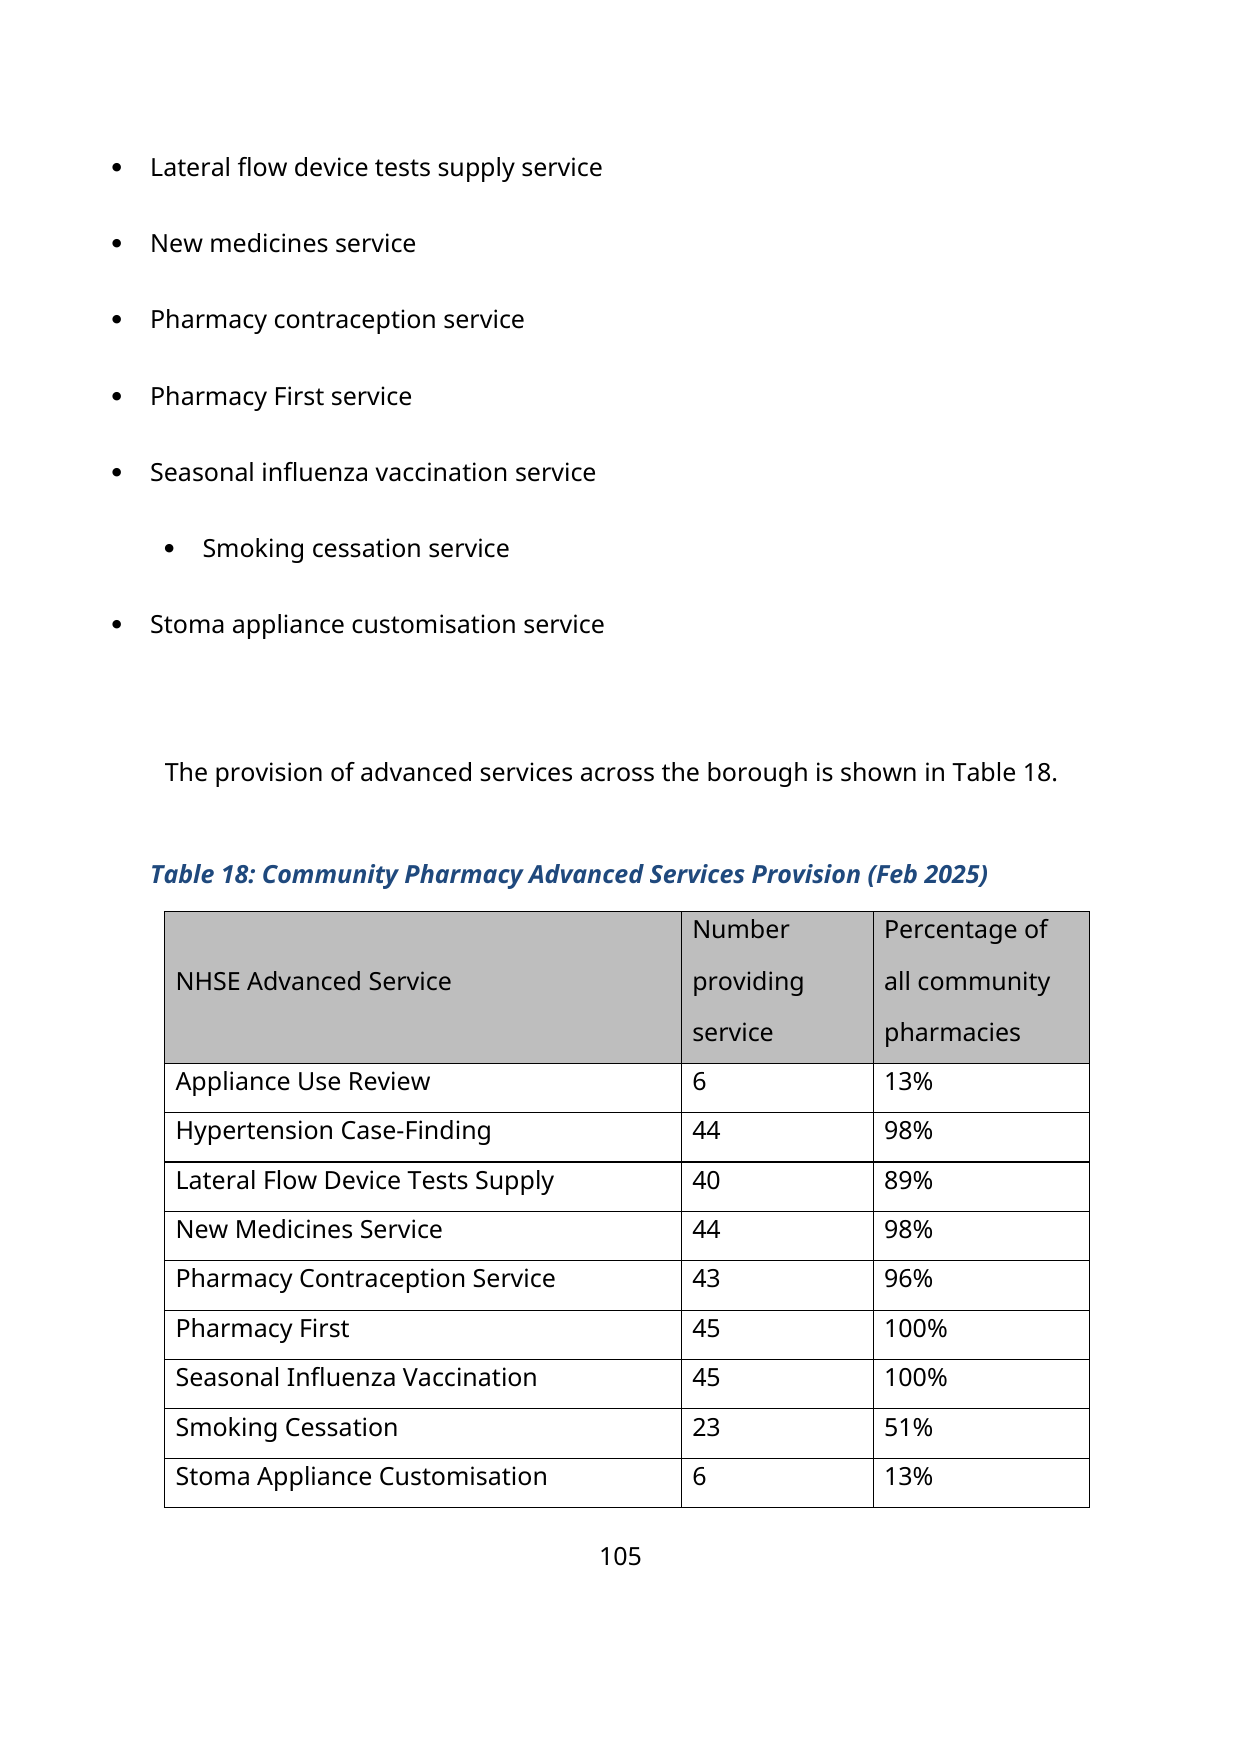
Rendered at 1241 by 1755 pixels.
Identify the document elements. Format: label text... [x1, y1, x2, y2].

table_cell 44 [682, 1212, 873, 1260]
table_cell New Medicines Service [165, 1212, 681, 1260]
table_cell 98% [874, 1212, 1089, 1260]
list Smoking cessation service [165, 530, 1091, 564]
table_cell Seasonal Influenza Vaccination [165, 1360, 681, 1408]
table_cell Smoking Cessation [165, 1409, 681, 1458]
table_cell 43 [682, 1261, 873, 1309]
text Table 18: Community Pharmacy Advanced Services Provision (Feb 2025) [150, 856, 1091, 890]
table_cell Pharmacy First [165, 1311, 681, 1359]
table_cell 89% [874, 1163, 1089, 1211]
table_cell 44 [682, 1113, 873, 1161]
table_cell 45 [682, 1311, 873, 1359]
table_header Number providing service [682, 912, 873, 1063]
table_cell 13% [874, 1459, 1089, 1507]
table_cell Appliance Use Review [165, 1064, 681, 1112]
text The provision of advanced services across the borough is shown in Table 18. [164, 754, 1091, 788]
list Lateral flow device tests supply service [112, 150, 1091, 184]
list New medicines service [112, 226, 1091, 260]
table_cell 98% [874, 1113, 1089, 1161]
table_cell Stoma Appliance Customisation [165, 1459, 681, 1507]
table_cell 100% [874, 1311, 1089, 1359]
list Pharmacy First service [112, 378, 1091, 412]
list Pharmacy contraception service [112, 302, 1091, 336]
list Seasonal influenza vaccination service [112, 454, 1091, 488]
table_cell 96% [874, 1261, 1089, 1309]
table_cell 23 [682, 1409, 873, 1458]
table_header NHSE Advanced Service [165, 912, 681, 1063]
table_cell 45 [682, 1360, 873, 1408]
table_cell 51% [874, 1409, 1089, 1458]
table_cell 100% [874, 1360, 1089, 1408]
table_cell 6 [682, 1459, 873, 1507]
table_header Percentage of all community pharmacies [874, 912, 1089, 1063]
table_cell 13% [874, 1064, 1089, 1112]
table_cell Lateral Flow Device Tests Supply [165, 1163, 681, 1211]
table_cell 6 [682, 1064, 873, 1112]
list Stoma appliance customisation service [112, 606, 1091, 640]
table_cell Pharmacy Contraception Service [165, 1261, 681, 1309]
table_cell Hypertension Case-Finding [165, 1113, 681, 1161]
table_cell 40 [682, 1163, 873, 1211]
